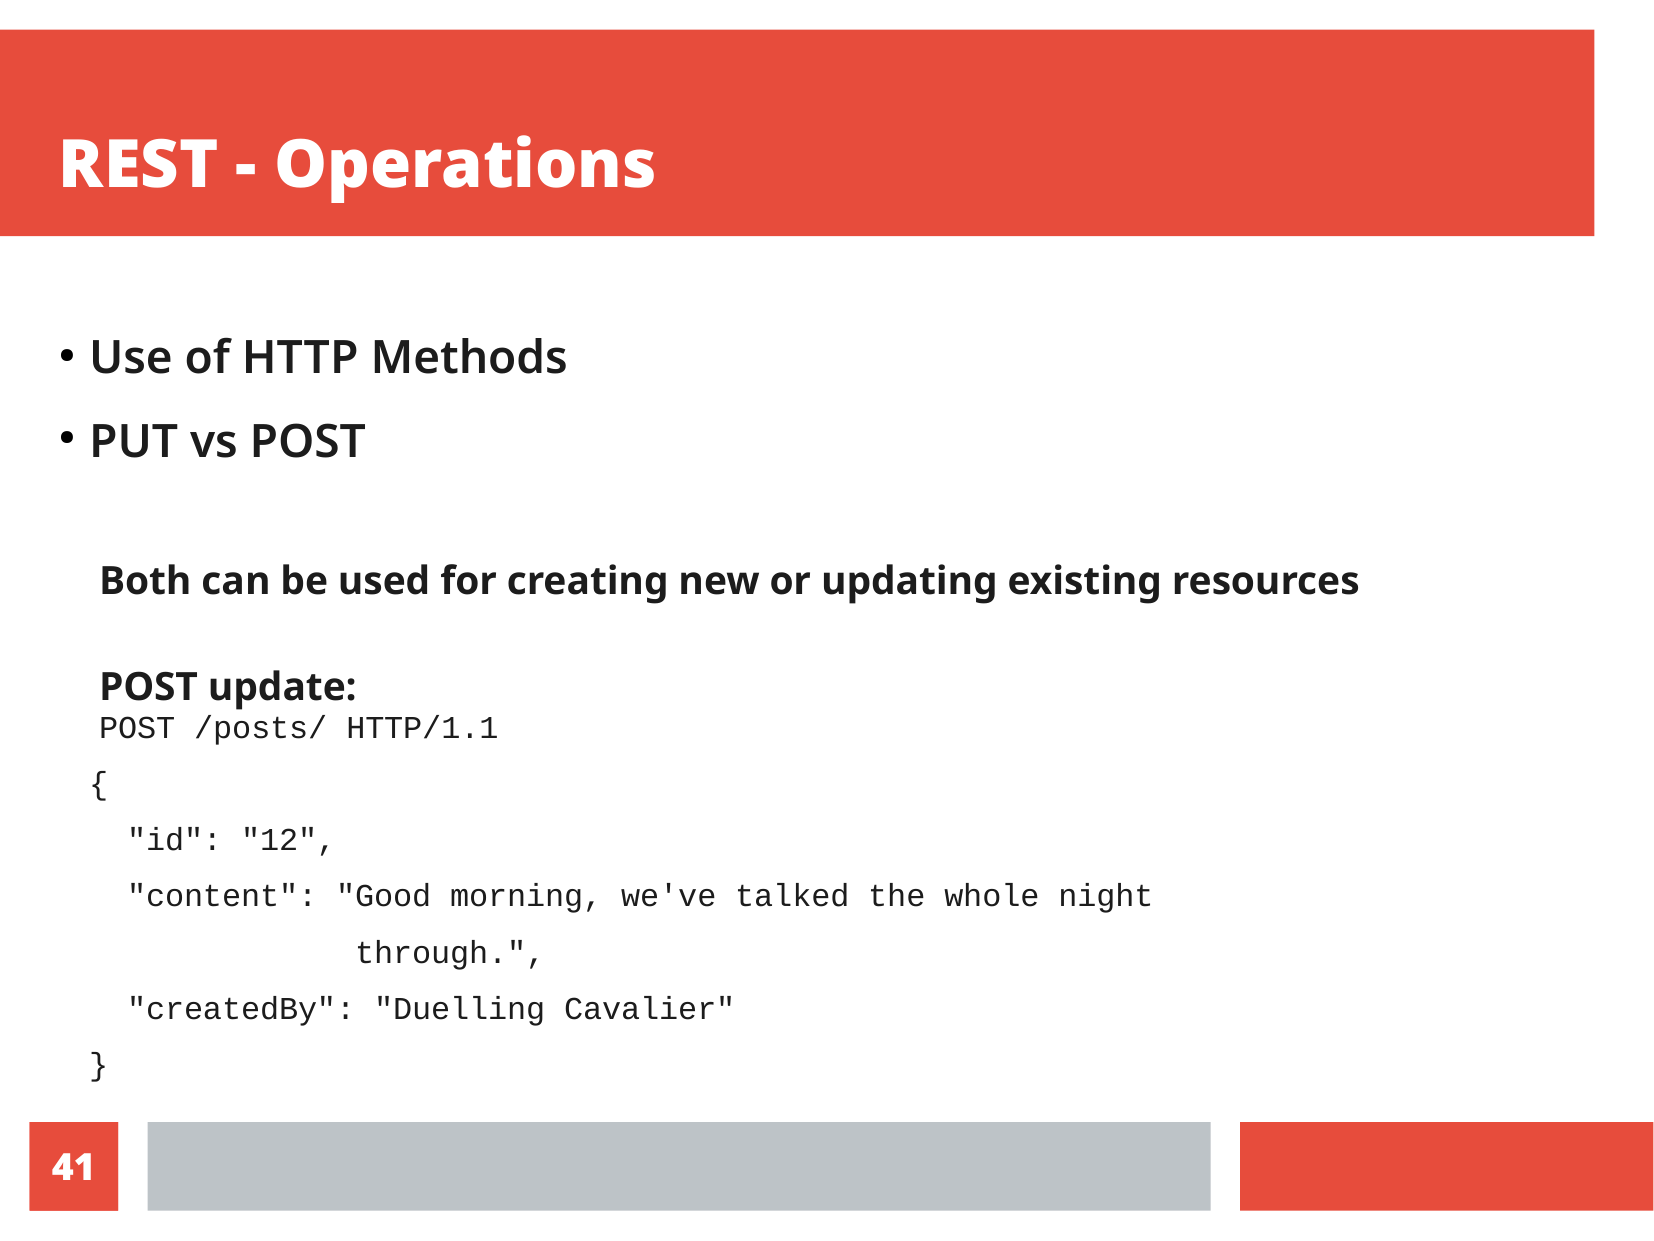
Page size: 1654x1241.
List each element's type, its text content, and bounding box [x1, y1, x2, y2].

list Use of HTTP Methods PUT vs POST Both can be used for creating new or updating existing resources POST update: POST /posts/ HTTP/1.1 { "id": "12", "content": "Good morning, we've talked the whole night through.", "createdBy": "Duelling Cavalier" } [59, 324, 1565, 1093]
title REST - Operations [59, 59, 1595, 207]
